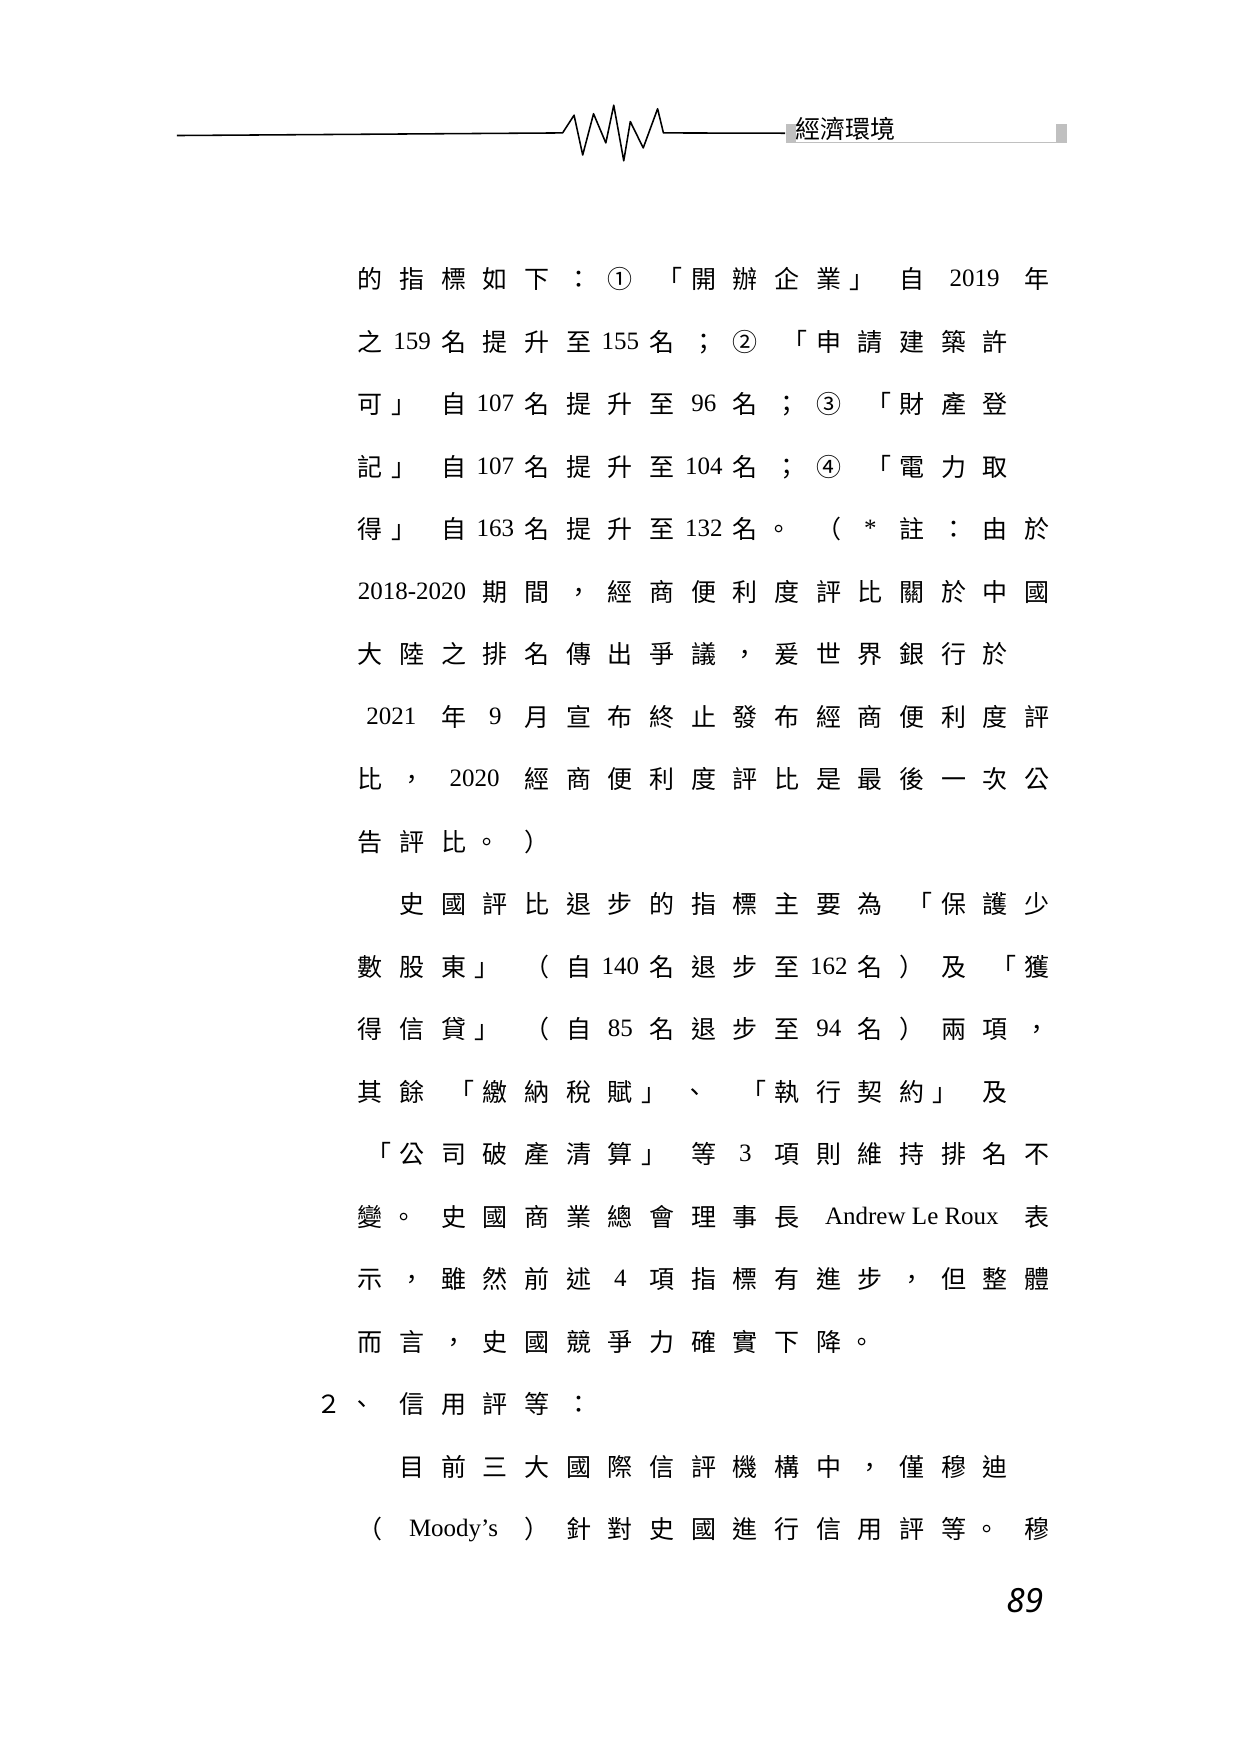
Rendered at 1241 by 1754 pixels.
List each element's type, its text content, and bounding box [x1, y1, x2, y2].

text ２、信用評等： [281, 1361, 1058, 1424]
text 史國評比退步的指標主要為「保護少數股東」（自140名退步至162名）及「獲得信貸」（自85名退步至94名）兩項，其餘「繳納稅賦」、「執行契約」及「公司破產清算」等3項則維持排名不變。史國商業總會理事長Andrew Le Roux表示，雖然前述4項指標有進步，但整體而言，史國競爭力確實下降。 [330, 861, 1058, 1361]
text 目前三大國際信評機構中，僅穆迪（Moody’s）針對史國進行信用評等。穆 [330, 1424, 1058, 1549]
text 的指標如下：①「開辦企業」自2019年之159名提升至155名；②「申請建築許可」自107名提升至96名；③「財產登記」自107名提升至104名；④「電力取得」自163名提升至132名。（*註：由於2018-2020期間，經商便利度評比關於中國大陸之排名傳出爭議，爰世界銀行於2021年9月宣布終止發布經商便利度評比，2020經商便利度評比是最後一次公告評比。） [330, 236, 1058, 861]
